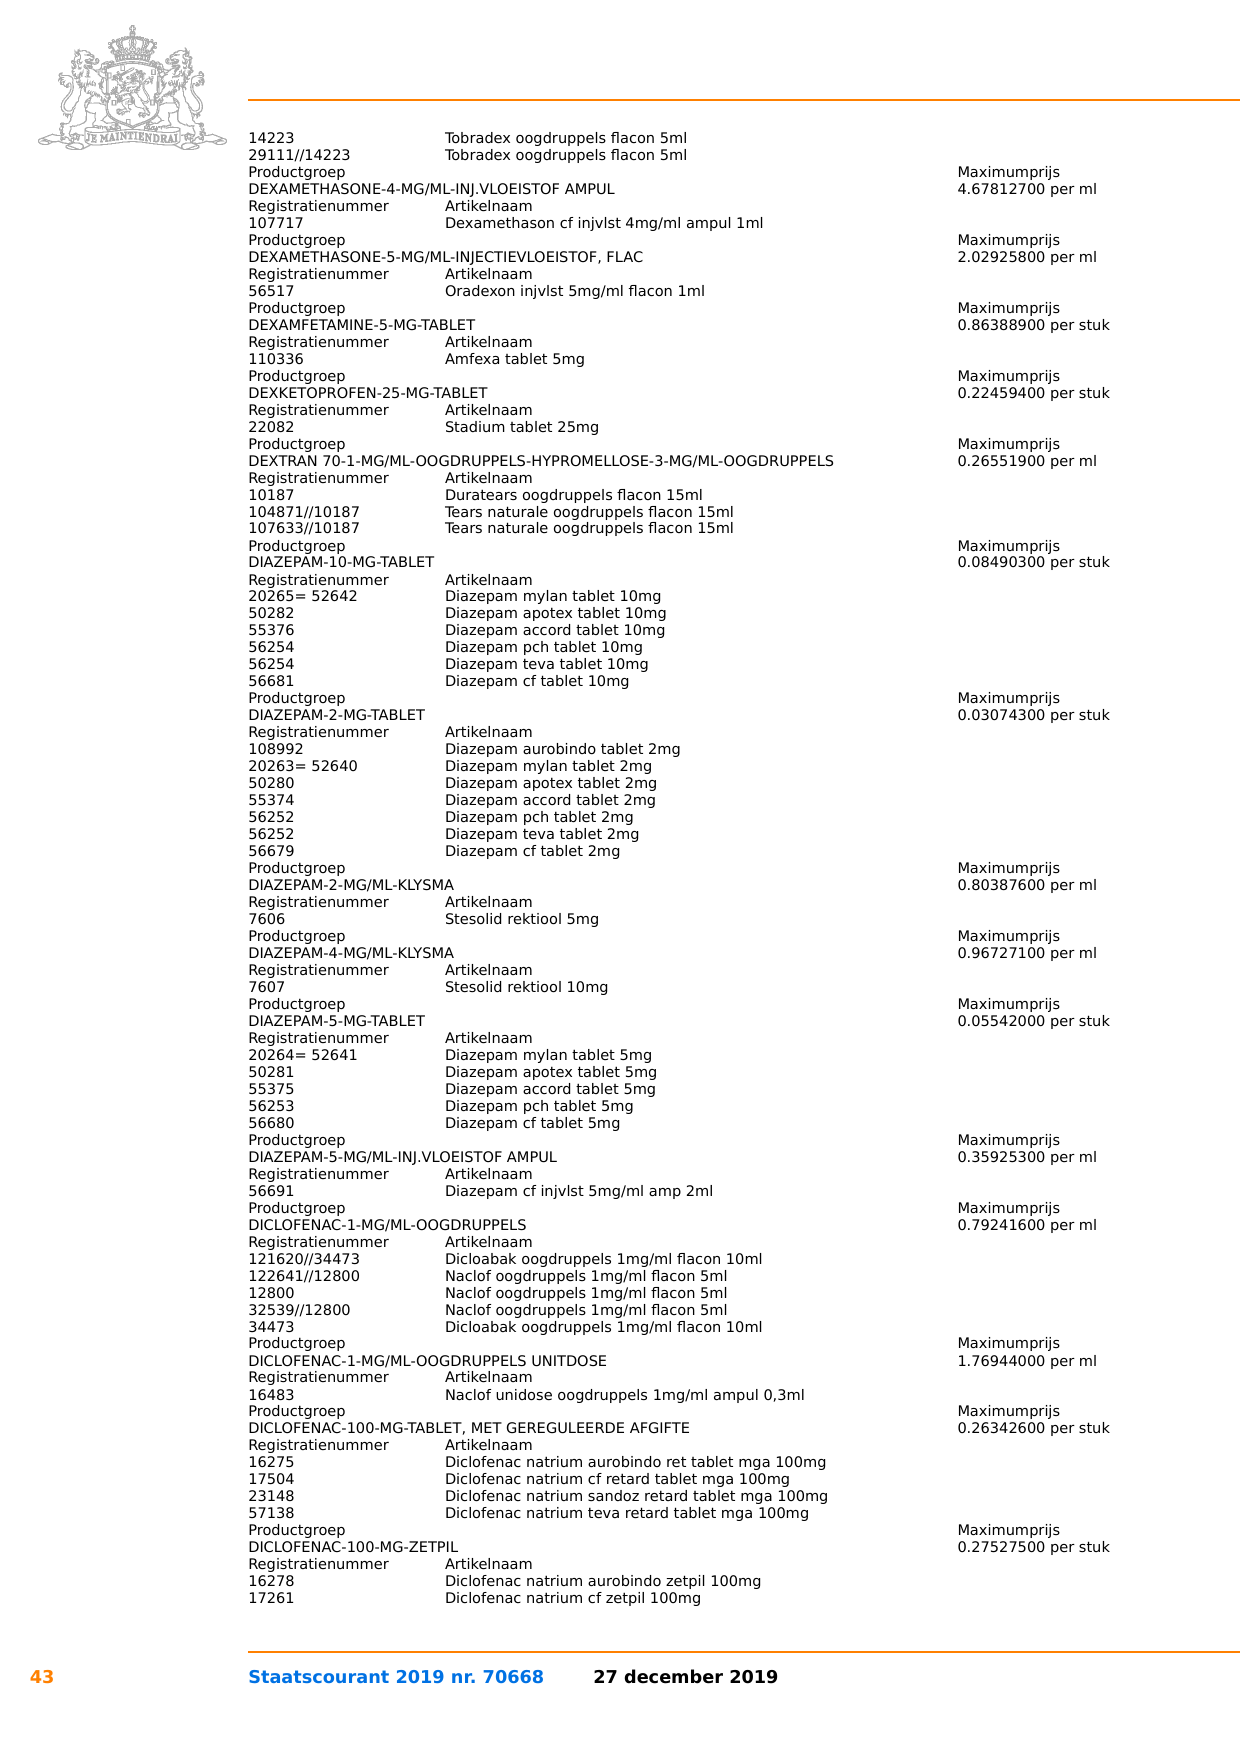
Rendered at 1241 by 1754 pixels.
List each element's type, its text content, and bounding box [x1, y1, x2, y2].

table_cell [951, 758, 1163, 775]
table_cell Diclofenac natrium aurobindo ret tablet mga 100mg [439, 1454, 951, 1471]
table_cell 32539//12800 [248, 1301, 439, 1318]
table_cell Registratienummer [248, 1030, 439, 1047]
table_cell [951, 520, 1163, 537]
table_cell Registratienummer [248, 1556, 439, 1573]
table_cell 56680 [248, 1115, 439, 1132]
table_cell Registratienummer [248, 1234, 439, 1251]
table_cell [951, 147, 1163, 164]
table_cell Productgroep [248, 1403, 439, 1420]
table_cell 56691 [248, 1183, 439, 1199]
table_cell 121620//34473 [248, 1251, 439, 1267]
table_cell 122641//12800 [248, 1268, 439, 1284]
table_cell 50280 [248, 775, 439, 792]
table_cell Diazepam cf tablet 5mg [439, 1115, 951, 1132]
table_cell DIAZEPAM-2-MG-TABLET [248, 707, 951, 724]
table_cell Dicloabak oogdruppels 1mg/ml flacon 10ml [439, 1319, 951, 1335]
table_cell 17504 [248, 1471, 439, 1488]
table_cell Artikelnaam [439, 266, 951, 283]
table_cell Diazepam pch tablet 10mg [439, 639, 951, 656]
table_cell Registratienummer [248, 962, 439, 979]
table_cell 0.96727100 per ml [951, 945, 1163, 962]
table_cell 0.22459400 per stuk [951, 385, 1163, 402]
table_cell 10187 [248, 486, 439, 503]
table_cell [951, 843, 1163, 860]
table_cell DEXTRAN 70-1-MG/ML-OOGDRUPPELS-HYPROMELLOSE-3-MG/ML-OOGDRUPPELS [248, 453, 951, 469]
table_cell Productgroep [248, 1132, 439, 1149]
table_cell [951, 419, 1163, 436]
table_cell DIAZEPAM-2-MG/ML-KLYSMA [248, 877, 951, 894]
table_cell 50281 [248, 1064, 439, 1081]
table_cell [951, 1590, 1163, 1607]
table_cell Maximumprijs [951, 928, 1163, 945]
table_cell 56252 [248, 809, 439, 826]
table_cell 57138 [248, 1505, 439, 1522]
table_cell 0.27527500 per stuk [951, 1539, 1163, 1556]
table_cell Maximumprijs [951, 860, 1163, 877]
table_cell [951, 894, 1163, 911]
table_cell Naclof oogdruppels 1mg/ml flacon 5ml [439, 1268, 951, 1284]
table_cell 7606 [248, 911, 439, 928]
table_cell 55375 [248, 1081, 439, 1098]
table_cell [951, 486, 1163, 503]
table_cell 0.26342600 per stuk [951, 1420, 1163, 1437]
table_cell Productgroep [248, 1522, 439, 1539]
table_cell [439, 1403, 951, 1420]
table_cell [951, 979, 1163, 996]
table_cell DEXAMETHASONE-5-MG/ML-INJECTIEVLOEISTOF, FLAC [248, 249, 951, 266]
table_cell 7607 [248, 979, 439, 996]
table_cell 56517 [248, 283, 439, 300]
table_cell Oradexon injvlst 5mg/ml flacon 1ml [439, 283, 951, 300]
table_cell [951, 673, 1163, 690]
table_cell Tears naturale oogdruppels flacon 15ml [439, 504, 951, 520]
table_cell [439, 538, 951, 554]
table_cell Naclof oogdruppels 1mg/ml flacon 5ml [439, 1285, 951, 1301]
table_cell 56253 [248, 1098, 439, 1115]
table_cell Maximumprijs [951, 1335, 1163, 1352]
table_cell [439, 1522, 951, 1539]
table_cell Artikelnaam [439, 1234, 951, 1251]
table_cell 104871//10187 [248, 504, 439, 520]
table_cell [951, 1115, 1163, 1132]
table_cell DEXKETOPROFEN-25-MG-TABLET [248, 385, 951, 402]
table_cell 34473 [248, 1319, 439, 1335]
table_cell Tobradex oogdruppels flacon 5ml [439, 147, 951, 164]
table_cell Diazepam accord tablet 5mg [439, 1081, 951, 1098]
table_cell [951, 130, 1163, 147]
table_cell Tobradex oogdruppels flacon 5ml [439, 130, 951, 147]
table_cell 22082 [248, 419, 439, 436]
table_cell [951, 1301, 1163, 1318]
table_cell Duratears oogdruppels flacon 15ml [439, 486, 951, 503]
table_cell [951, 1268, 1163, 1284]
table_cell [439, 368, 951, 384]
table_cell [951, 1183, 1163, 1199]
table_cell [951, 351, 1163, 368]
table_cell 2.02925800 per ml [951, 249, 1163, 266]
table_cell 0.03074300 per stuk [951, 707, 1163, 724]
table_cell [951, 571, 1163, 588]
table_cell 1.76944000 per ml [951, 1353, 1163, 1369]
table_cell [439, 928, 951, 945]
table_cell 0.05542000 per stuk [951, 1013, 1163, 1030]
table_cell [951, 1556, 1163, 1573]
picture [38, 25, 227, 150]
table_cell [951, 1234, 1163, 1251]
table_cell [951, 215, 1163, 232]
table_cell [439, 164, 951, 181]
table_cell 50282 [248, 605, 439, 622]
table_cell 12800 [248, 1285, 439, 1301]
table_cell 0.35925300 per ml [951, 1149, 1163, 1166]
table_cell [439, 996, 951, 1013]
table_cell [951, 656, 1163, 673]
table_cell Diclofenac natrium teva retard tablet mga 100mg [439, 1505, 951, 1522]
table_cell Diclofenac natrium cf retard tablet mga 100mg [439, 1471, 951, 1488]
table_cell Artikelnaam [439, 470, 951, 486]
table_cell Productgroep [248, 1200, 439, 1217]
table_cell [951, 266, 1163, 283]
table_cell 20264= 52641 [248, 1047, 439, 1064]
table_cell 0.86388900 per stuk [951, 317, 1163, 334]
table_cell [439, 232, 951, 249]
table_cell [951, 911, 1163, 928]
table_cell 0.26551900 per ml [951, 453, 1163, 469]
table_cell [951, 1251, 1163, 1267]
table_cell DEXAMFETAMINE-5-MG-TABLET [248, 317, 951, 334]
table_cell DICLOFENAC-1-MG/ML-OOGDRUPPELS UNITDOSE [248, 1353, 951, 1369]
table_cell Registratienummer [248, 571, 439, 588]
table_cell Maximumprijs [951, 164, 1163, 181]
table_cell [951, 334, 1163, 351]
table_cell Dexamethason cf injvlst 4mg/ml ampul 1ml [439, 215, 951, 232]
table_cell 107717 [248, 215, 439, 232]
table_cell [951, 792, 1163, 809]
table_cell Diazepam accord tablet 2mg [439, 792, 951, 809]
table_cell 107633//10187 [248, 520, 439, 537]
table_cell [951, 1319, 1163, 1335]
table_cell Diazepam mylan tablet 2mg [439, 758, 951, 775]
table_cell Productgroep [248, 436, 439, 452]
table_cell DICLOFENAC-100-MG-ZETPIL [248, 1539, 951, 1556]
table_cell [951, 639, 1163, 656]
table_cell Maximumprijs [951, 1403, 1163, 1420]
table_cell Artikelnaam [439, 334, 951, 351]
table_cell Stesolid rektiool 5mg [439, 911, 951, 928]
table_cell Maximumprijs [951, 1132, 1163, 1149]
table_cell Artikelnaam [439, 1030, 951, 1047]
table_cell Diazepam apotex tablet 2mg [439, 775, 951, 792]
table_cell 20263= 52640 [248, 758, 439, 775]
table_cell Diazepam mylan tablet 5mg [439, 1047, 951, 1064]
table_cell DICLOFENAC-1-MG/ML-OOGDRUPPELS [248, 1217, 951, 1233]
table_cell [951, 962, 1163, 979]
table_cell DIAZEPAM-5-MG/ML-INJ.VLOEISTOF AMPUL [248, 1149, 951, 1166]
table_cell [951, 1437, 1163, 1454]
table_cell Maximumprijs [951, 232, 1163, 249]
table_cell Diclofenac natrium aurobindo zetpil 100mg [439, 1573, 951, 1590]
table_cell Artikelnaam [439, 198, 951, 215]
table_cell 56254 [248, 656, 439, 673]
table_cell [951, 622, 1163, 639]
table_cell [951, 809, 1163, 826]
table_cell Productgroep [248, 860, 439, 877]
table_cell 14223 [248, 130, 439, 147]
table_cell [439, 1335, 951, 1352]
table_cell Artikelnaam [439, 402, 951, 418]
table_cell 23148 [248, 1488, 439, 1505]
table_cell Maximumprijs [951, 996, 1163, 1013]
table_cell [951, 1454, 1163, 1471]
table_cell Tears naturale oogdruppels flacon 15ml [439, 520, 951, 537]
table_cell Registratienummer [248, 724, 439, 741]
table_cell Diazepam accord tablet 10mg [439, 622, 951, 639]
table_cell [439, 1200, 951, 1217]
table_cell Artikelnaam [439, 894, 951, 911]
table_cell 108992 [248, 741, 439, 758]
table_cell Registratienummer [248, 402, 439, 418]
table_cell Diazepam pch tablet 2mg [439, 809, 951, 826]
table_cell Diazepam teva tablet 2mg [439, 826, 951, 843]
table_cell 20265= 52642 [248, 588, 439, 605]
table_cell Stadium tablet 25mg [439, 419, 951, 436]
table_cell [951, 402, 1163, 418]
table_cell [439, 860, 951, 877]
table_cell Productgroep [248, 164, 439, 181]
table_cell Maximumprijs [951, 690, 1163, 707]
table_cell Productgroep [248, 690, 439, 707]
table_cell DIAZEPAM-4-MG/ML-KLYSMA [248, 945, 951, 962]
table_cell Registratienummer [248, 266, 439, 283]
table_cell Productgroep [248, 368, 439, 384]
table_cell Maximumprijs [951, 436, 1163, 452]
table_cell 29111//14223 [248, 147, 439, 164]
table_cell Diazepam teva tablet 10mg [439, 656, 951, 673]
table_cell DICLOFENAC-100-MG-TABLET, MET GEREGULEERDE AFGIFTE [248, 1420, 951, 1437]
table_cell [951, 1047, 1163, 1064]
table_cell 56679 [248, 843, 439, 860]
table_cell Registratienummer [248, 894, 439, 911]
table_cell Stesolid rektiool 10mg [439, 979, 951, 996]
table_cell Maximumprijs [951, 368, 1163, 384]
table_cell [951, 283, 1163, 300]
table_cell 0.79241600 per ml [951, 1217, 1163, 1233]
table_cell [951, 1098, 1163, 1115]
table_cell 56681 [248, 673, 439, 690]
table_cell 110336 [248, 351, 439, 368]
table_cell Dicloabak oogdruppels 1mg/ml flacon 10ml [439, 1251, 951, 1267]
table_cell Artikelnaam [439, 1369, 951, 1386]
table_cell 4.67812700 per ml [951, 181, 1163, 198]
table_cell [951, 741, 1163, 758]
table_cell [951, 826, 1163, 843]
table_cell [951, 198, 1163, 215]
table_cell DIAZEPAM-10-MG-TABLET [248, 554, 951, 571]
table_cell [439, 1132, 951, 1149]
table_cell Productgroep [248, 1335, 439, 1352]
table_cell Diazepam cf tablet 10mg [439, 673, 951, 690]
table_cell Maximumprijs [951, 300, 1163, 317]
table_cell Diazepam cf tablet 2mg [439, 843, 951, 860]
table_cell Artikelnaam [439, 724, 951, 741]
table_cell Productgroep [248, 300, 439, 317]
table_cell Artikelnaam [439, 1166, 951, 1183]
table_cell Artikelnaam [439, 1556, 951, 1573]
table_cell Diazepam cf injvlst 5mg/ml amp 2ml [439, 1183, 951, 1199]
table_cell [951, 1505, 1163, 1522]
table_cell 17261 [248, 1590, 439, 1607]
table_cell DEXAMETHASONE-4-MG/ML-INJ.VLOEISTOF AMPUL [248, 181, 951, 198]
table_cell Registratienummer [248, 470, 439, 486]
table_cell Maximumprijs [951, 1200, 1163, 1217]
table_cell 56252 [248, 826, 439, 843]
table_cell 16278 [248, 1573, 439, 1590]
table_cell 56254 [248, 639, 439, 656]
table_cell Productgroep [248, 232, 439, 249]
table_cell Registratienummer [248, 1437, 439, 1454]
table_cell Diazepam apotex tablet 5mg [439, 1064, 951, 1081]
table_cell [951, 504, 1163, 520]
table_cell [951, 605, 1163, 622]
table_cell [951, 1166, 1163, 1183]
table_cell Diazepam apotex tablet 10mg [439, 605, 951, 622]
table_cell DIAZEPAM-5-MG-TABLET [248, 1013, 951, 1030]
table_cell 0.08490300 per stuk [951, 554, 1163, 571]
table_cell Diazepam aurobindo tablet 2mg [439, 741, 951, 758]
table_cell Maximumprijs [951, 538, 1163, 554]
table_cell 55376 [248, 622, 439, 639]
table_cell [951, 1081, 1163, 1098]
table_cell 16483 [248, 1386, 439, 1403]
table_cell [439, 690, 951, 707]
table_cell [951, 724, 1163, 741]
table_cell Diclofenac natrium sandoz retard tablet mga 100mg [439, 1488, 951, 1505]
table_cell [951, 1573, 1163, 1590]
table_cell [439, 436, 951, 452]
table_cell Registratienummer [248, 1369, 439, 1386]
table_cell [951, 1488, 1163, 1505]
table_cell Naclof oogdruppels 1mg/ml flacon 5ml [439, 1301, 951, 1318]
table_cell Artikelnaam [439, 571, 951, 588]
table_cell Amfexa tablet 5mg [439, 351, 951, 368]
table_cell [951, 775, 1163, 792]
table_cell Registratienummer [248, 334, 439, 351]
table_cell Maximumprijs [951, 1522, 1163, 1539]
table_cell [951, 1386, 1163, 1403]
table_cell Registratienummer [248, 198, 439, 215]
table_cell Naclof unidose oogdruppels 1mg/ml ampul 0,3ml [439, 1386, 951, 1403]
table_cell [951, 1285, 1163, 1301]
table_cell 0.80387600 per ml [951, 877, 1163, 894]
table_cell Diazepam pch tablet 5mg [439, 1098, 951, 1115]
table_cell Productgroep [248, 928, 439, 945]
table_cell Diazepam mylan tablet 10mg [439, 588, 951, 605]
table_cell Registratienummer [248, 1166, 439, 1183]
table_cell Artikelnaam [439, 1437, 951, 1454]
table_cell Diclofenac natrium cf zetpil 100mg [439, 1590, 951, 1607]
table_cell 55374 [248, 792, 439, 809]
table_cell [951, 1030, 1163, 1047]
table_cell [951, 470, 1163, 486]
table_cell [951, 1369, 1163, 1386]
table_cell Productgroep [248, 996, 439, 1013]
table_cell [439, 300, 951, 317]
table_cell Productgroep [248, 538, 439, 554]
table_cell [951, 588, 1163, 605]
table_cell Artikelnaam [439, 962, 951, 979]
table_cell [951, 1471, 1163, 1488]
table_cell [951, 1064, 1163, 1081]
table_cell 16275 [248, 1454, 439, 1471]
